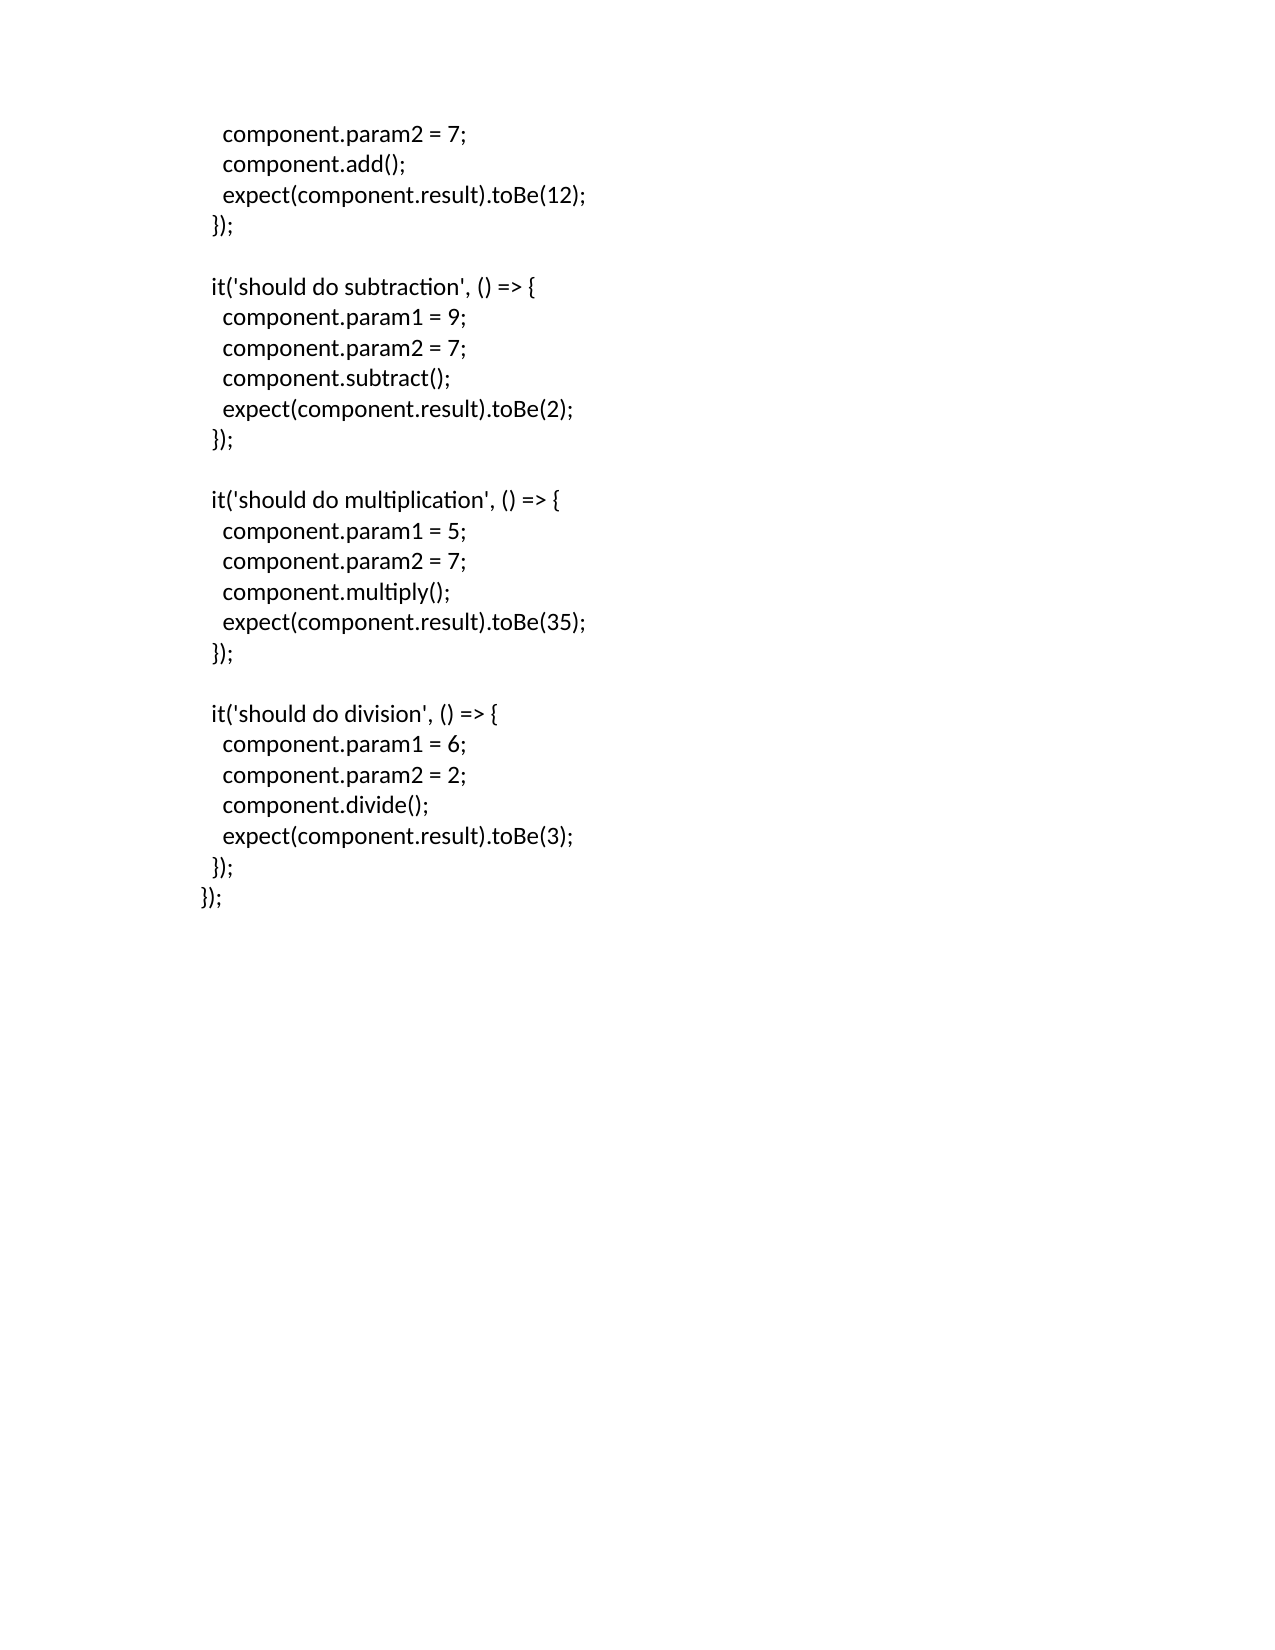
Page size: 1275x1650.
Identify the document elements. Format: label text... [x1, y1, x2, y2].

text it('should do subtraction', () => { [200, 271, 1158, 301]
text }); [200, 637, 1158, 667]
text component.param1 = 6; [200, 728, 1158, 759]
text it('should do division', () => { [200, 698, 1158, 728]
text }); [200, 881, 1158, 912]
text expect(component.result).toBe(2); [200, 393, 1158, 423]
text }); [200, 851, 1158, 881]
text component.divide(); [200, 789, 1158, 820]
text expect(component.result).toBe(12); [200, 179, 1158, 210]
text expect(component.result).toBe(35); [200, 606, 1158, 637]
text component.param2 = 7; [200, 332, 1158, 362]
text component.param2 = 7; [200, 118, 1158, 149]
text }); [200, 210, 1158, 240]
text }); [200, 423, 1158, 454]
text component.param2 = 7; [200, 545, 1158, 576]
text component.subtract(); [200, 362, 1158, 393]
text expect(component.result).toBe(3); [200, 820, 1158, 851]
text it('should do multiplication', () => { [200, 484, 1158, 515]
text component.param1 = 5; [200, 515, 1158, 545]
text component.param1 = 9; [200, 301, 1158, 332]
text component.param2 = 2; [200, 759, 1158, 789]
text component.multiply(); [200, 576, 1158, 606]
text component.add(); [200, 149, 1158, 179]
